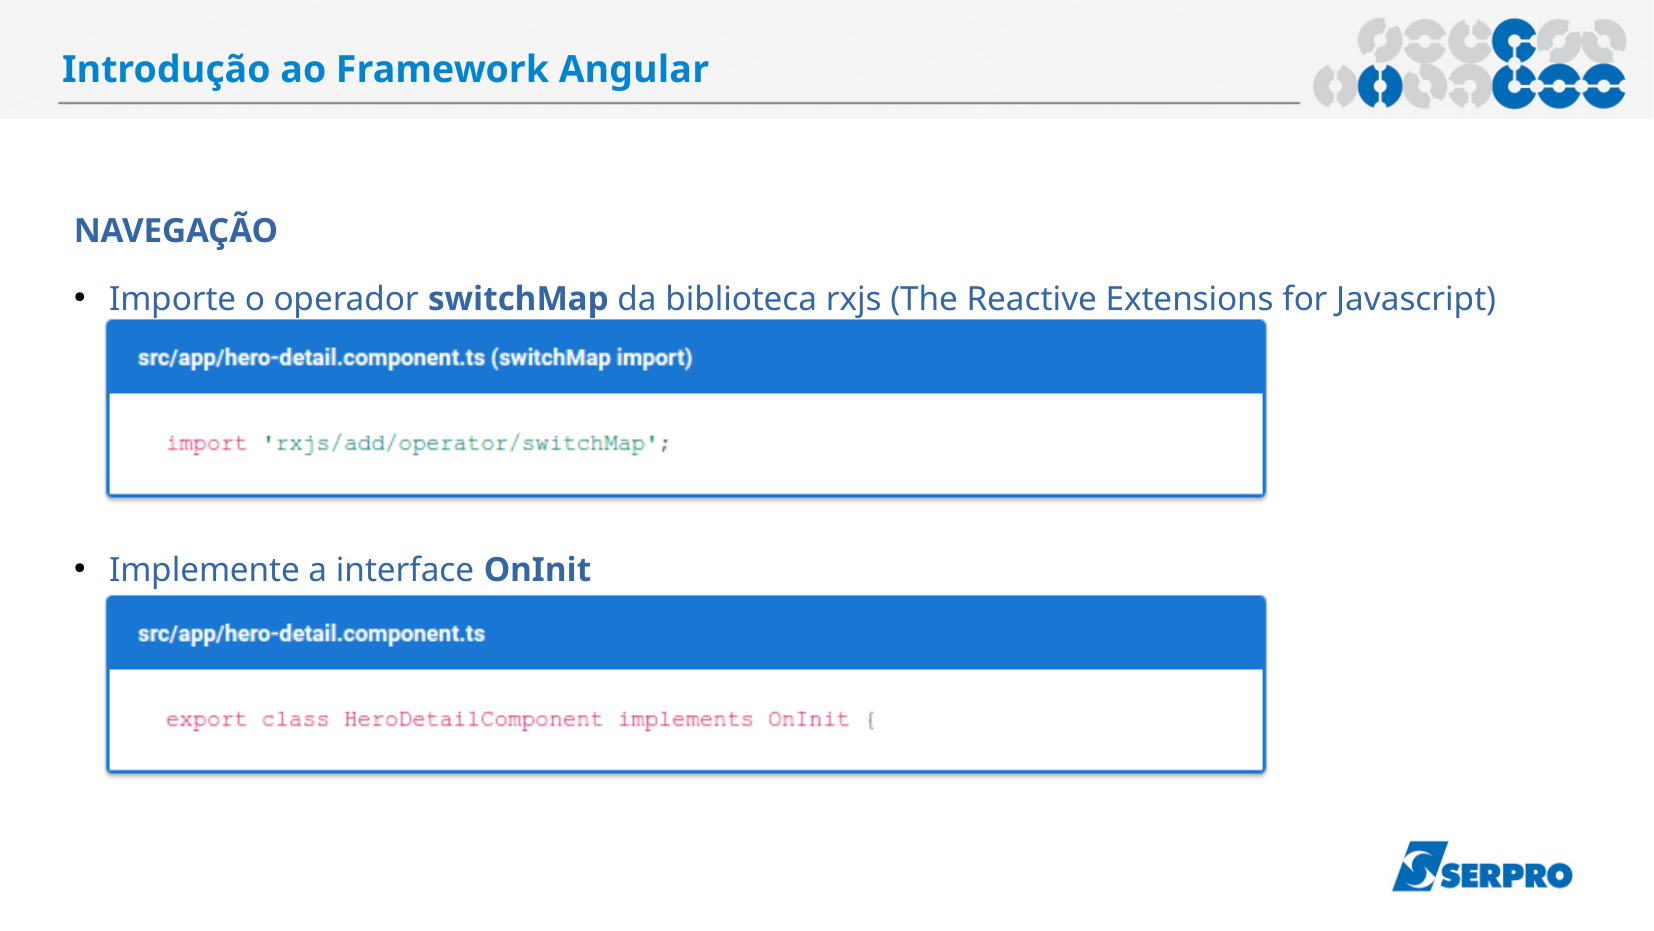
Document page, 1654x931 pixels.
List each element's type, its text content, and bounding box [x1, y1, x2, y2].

text_box NAVEGAÇÃO Importe o operador switchMap da biblioteca rxjs (The Reactive Extensions for Javascript) Implemente a interface OnInit [59, 177, 1595, 798]
picture [0, 0, 1654, 931]
text_box Introdução ao Framework Angular [47, 35, 1300, 102]
